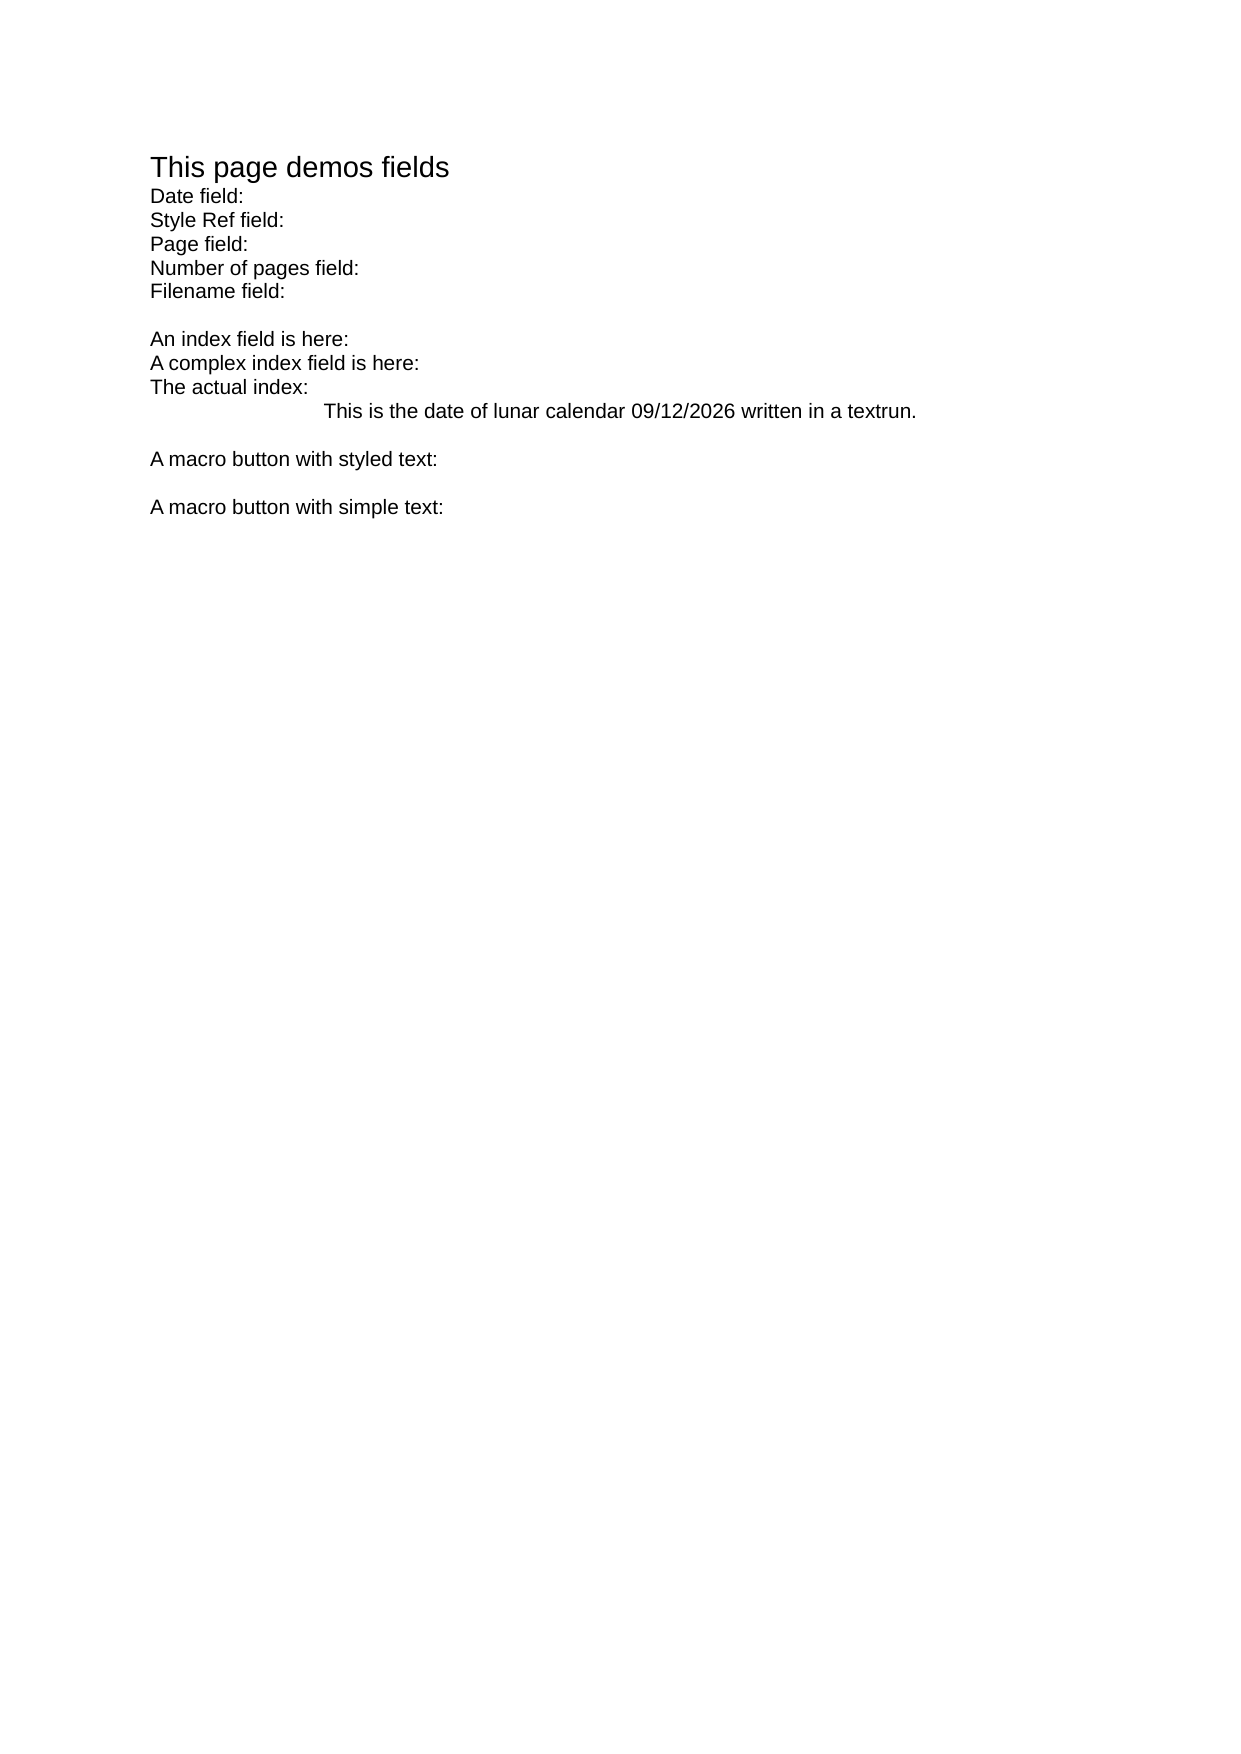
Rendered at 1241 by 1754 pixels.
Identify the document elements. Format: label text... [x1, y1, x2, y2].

text The actual index: [150, 375, 1090, 399]
text A macro button with styled text: [150, 447, 1090, 471]
subtitle This page demos fields [150, 150, 1090, 183]
text A complex index field is here: [150, 351, 1090, 375]
text Page field: [150, 231, 1090, 255]
text Style Ref field: [150, 207, 1090, 231]
text An index field is here: [150, 327, 1090, 351]
text A macro button with simple text: [150, 495, 1090, 519]
text Number of pages field: [150, 255, 1090, 279]
text This is the date of lunar calendar written in a textrun. [150, 399, 1090, 423]
text Date field: [150, 183, 1090, 207]
text Filename field: [150, 279, 1090, 303]
